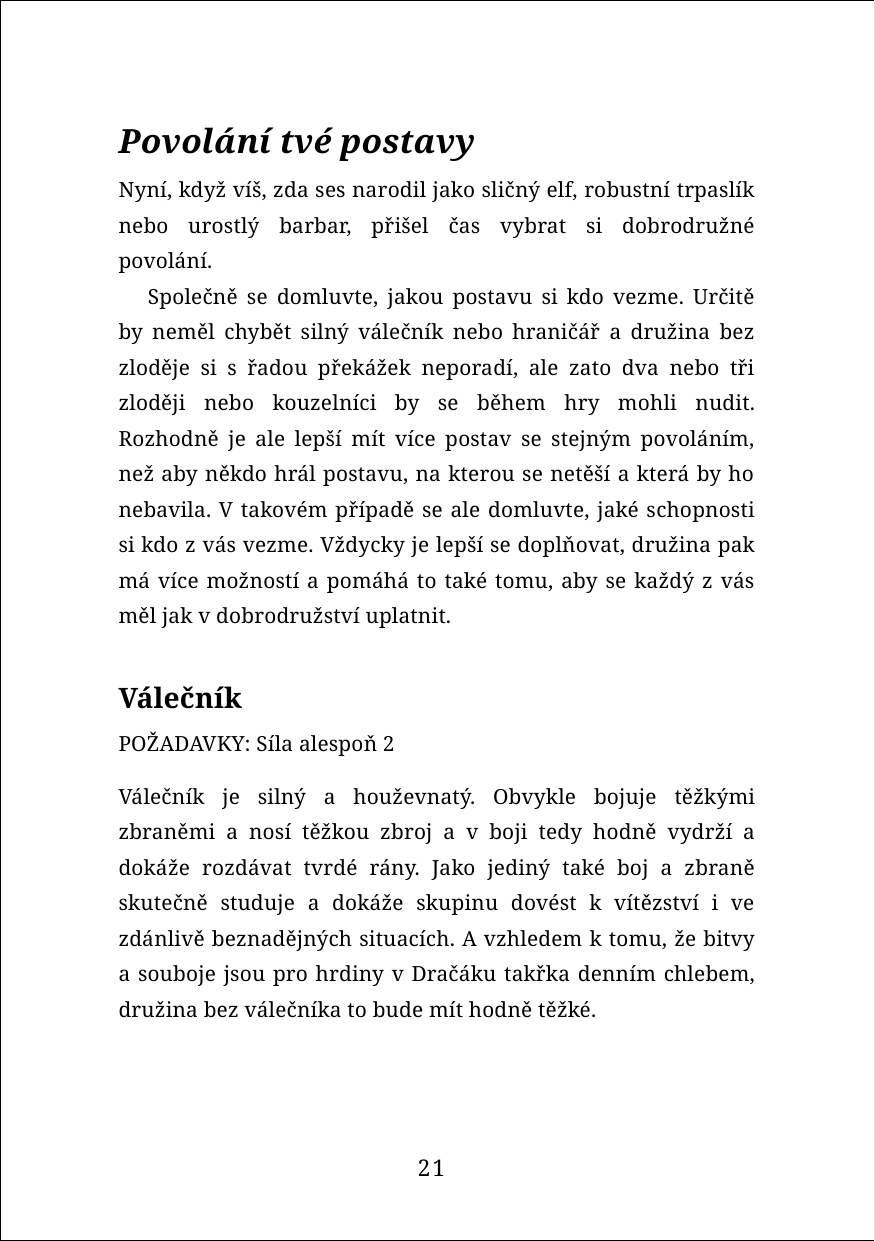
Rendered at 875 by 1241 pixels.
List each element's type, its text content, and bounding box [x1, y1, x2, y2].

text Válečník je silný a houževnatý. Obvykle bojuje těžkými zbraněmi a nosí těžkou zbroj a v boji tedy hodně vydrží a dokáže rozdávat tvrdé rány. Jako jediný také boj a zbraně skutečně studuje a dokáže skupinu dovést k vítězství i ve zdánlivě beznadějných situacích. A vzhledem k tomu, že bitvy a souboje jsou pro hrdiny v Dračáku takřka denním chlebem, družina bez válečníka to bude mít hodně těžké. [118, 782, 756, 1023]
subtitle Válečník [118, 678, 756, 717]
subtitle Povolání tvé postavy [118, 118, 756, 164]
text POŽADAVKY: Síla alespoň 2 [118, 729, 756, 757]
text Nyní, když víš, zda ses narodil jako sličný elf, robustní trpaslík nebo urostlý barbar, přišel čas vybrat si dobrodružné povolání. Společně se domluvte, jakou postavu si kdo vezme. Určitě by neměl chybět silný válečník nebo hraničář a družina bez zloděje si s řadou překážek neporadí, ale zato dva nebo tři zloději nebo kouzelníci by se během hry mohli nudit. Rozhodně je ale lepší mít více postav se stejným povoláním, než aby někdo hrál postavu, na kterou se netěší a která by ho nebavila. V takovém případě se ale domluvte, jaké schopnosti si kdo z vás vezme. Vždycky je lepší se doplňovat, družina pak má více možností a pomáhá to také tomu, aby se každý z vás měl jak v dobrodružství uplatnit. [118, 175, 756, 630]
